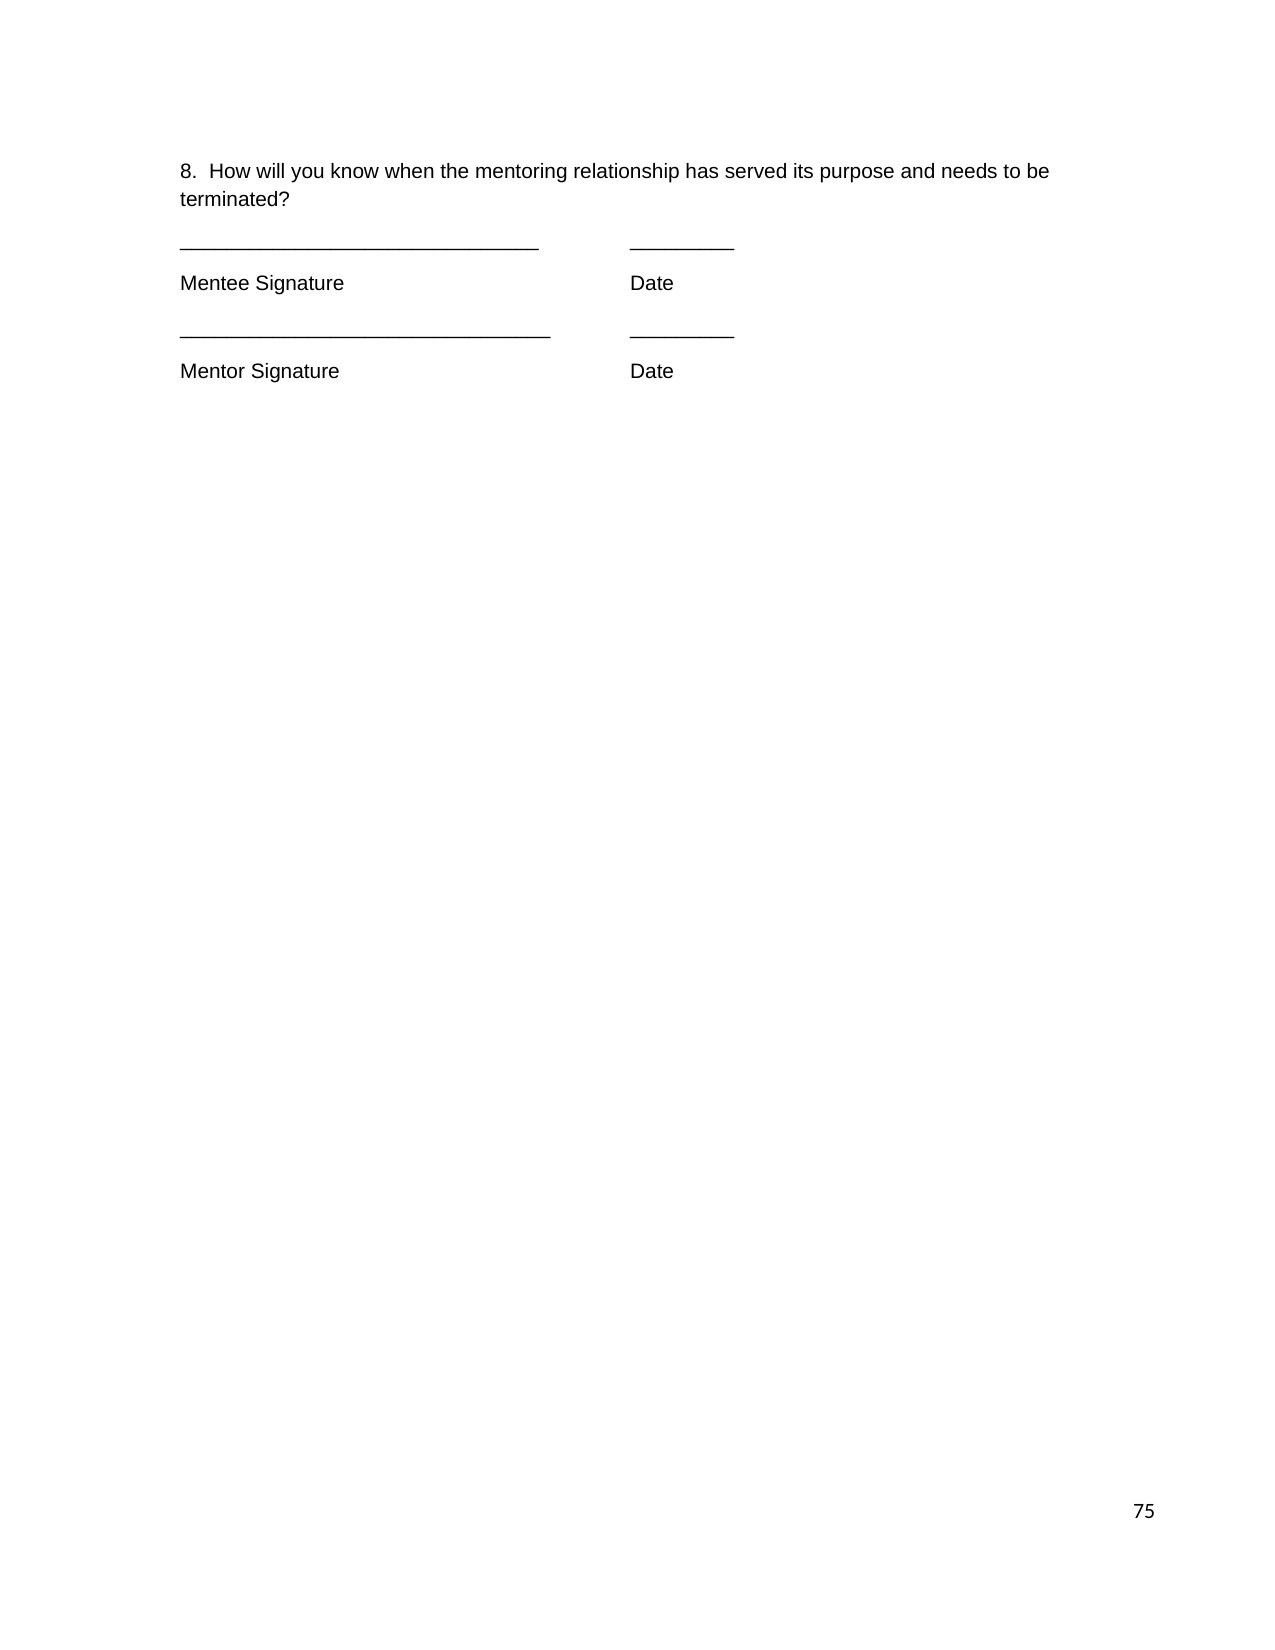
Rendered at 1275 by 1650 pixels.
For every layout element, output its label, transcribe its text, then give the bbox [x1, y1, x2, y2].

text ________________________________ _________ [180, 315, 1155, 339]
text Mentee Signature Date [180, 271, 1155, 295]
text 8. How will you know when the mentoring relationship has served its purpose and needs to be terminated? [180, 159, 1155, 211]
text Mentor Signature Date [180, 359, 1155, 383]
text _______________________________ _________ [180, 227, 1155, 251]
